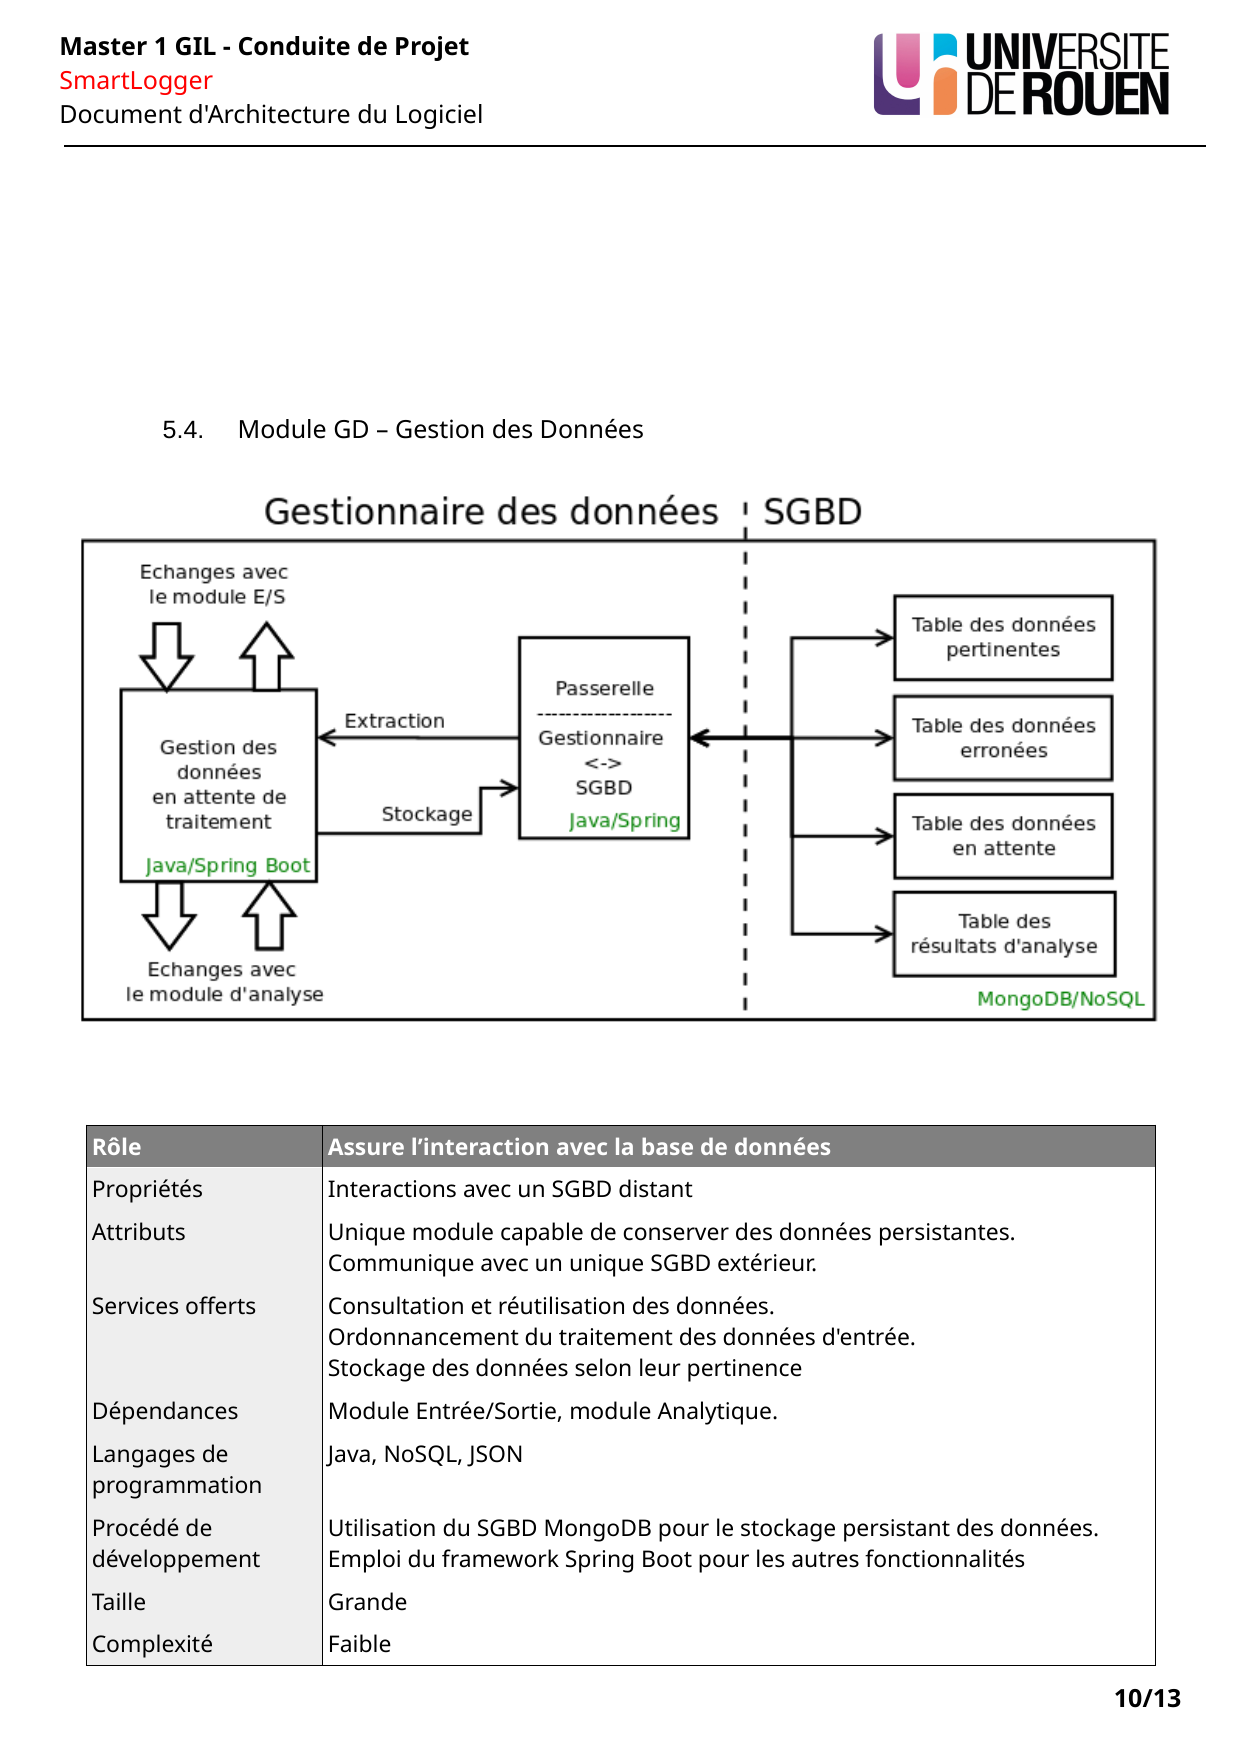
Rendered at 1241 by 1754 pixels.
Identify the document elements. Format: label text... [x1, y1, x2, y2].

table_cell Procédé de développement [87, 1506, 322, 1580]
table_cell Java, NoSQL, JSON [323, 1432, 1155, 1506]
table_cell Faible [323, 1623, 1155, 1665]
table_cell Unique module capable de conserver des données persistantes. Communique avec un unique SGBD extérieur. [323, 1210, 1155, 1284]
table_cell Dépendances [87, 1389, 322, 1432]
table_cell Module Entrée/Sortie, module Analytique. [323, 1389, 1155, 1432]
table_cell Propriétés [87, 1168, 322, 1210]
table_cell Utilisation du SGBD MongoDB pour le stockage persistant des données. Emploi du framework Spring Boot pour les autres fonctionnalités [323, 1506, 1155, 1580]
picture [872, 32, 1170, 118]
table_cell Services offerts [87, 1284, 322, 1389]
picture [81, 492, 1159, 1023]
table_cell Consultation et réutilisation des données. Ordonnancement du traitement des données d'entrée. Stockage des données selon leur pertinence [323, 1284, 1155, 1389]
table_header Assure l’interaction avec la base de données [323, 1126, 1155, 1167]
table_cell Langages de programmation [87, 1432, 322, 1506]
table_header Rôle [87, 1126, 322, 1167]
table_cell Interactions avec un SGBD distant [323, 1168, 1155, 1210]
table_cell Attributs [87, 1210, 322, 1284]
table_cell Taille [87, 1580, 322, 1623]
table_cell Complexité [87, 1623, 322, 1665]
subtitle Module GD – Gestion des Données [162, 412, 1181, 446]
table_cell Grande [323, 1580, 1155, 1623]
